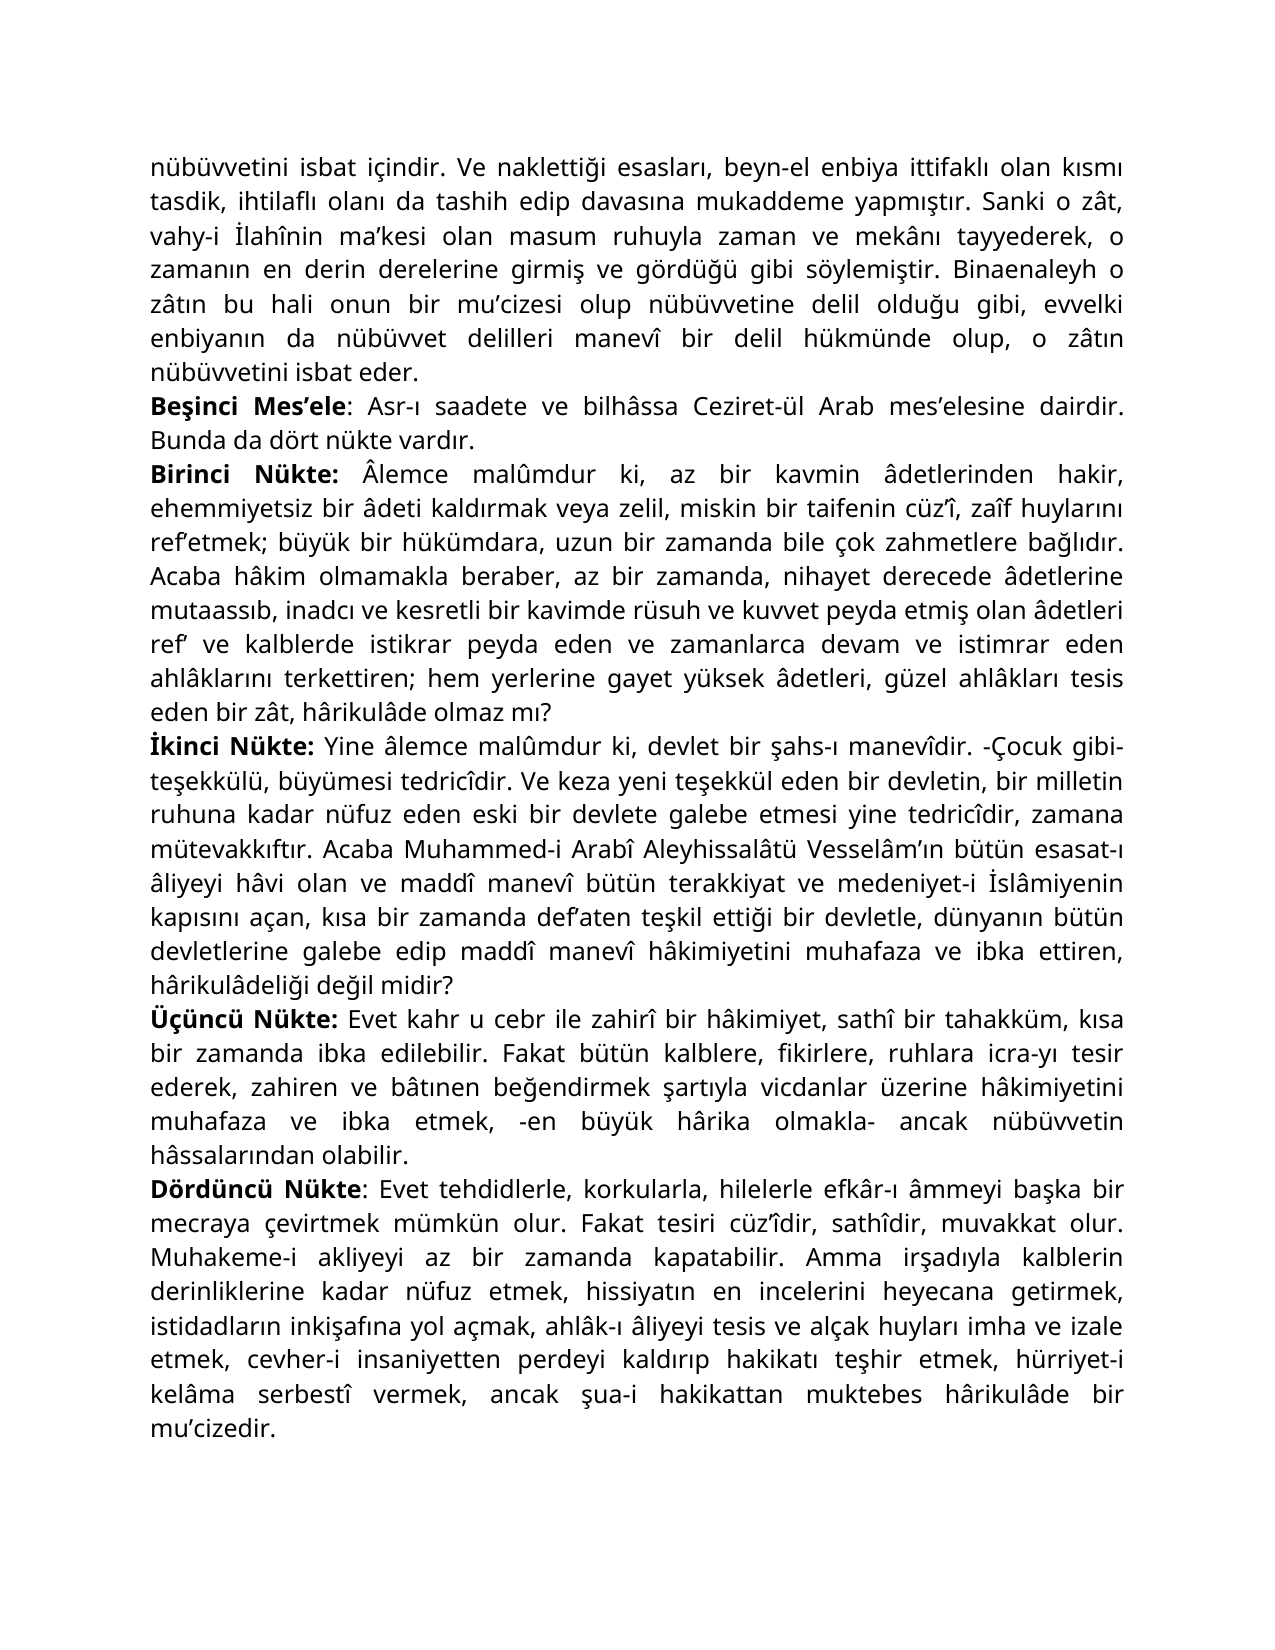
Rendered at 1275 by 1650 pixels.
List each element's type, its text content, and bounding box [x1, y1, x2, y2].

text İkinci Nükte: Yine âlemce malûmdur ki, devlet bir şahs-ı manevîdir. -Çocuk gibi- teşekkülü, büyümesi tedricîdir. Ve keza yeni teşekkül eden bir devletin, bir milletin ruhuna kadar nüfuz eden eski bir devlete galebe etmesi yine tedricîdir, zamana mütevakkıftır. Acaba Muhammed-i Arabî Aleyhissalâtü Vesselâm’ın bütün esasat-ı âliyeyi hâvi olan ve maddî manevî bütün terakkiyat ve medeniyet-i İslâmiyenin kapısını açan, kısa bir zamanda def’aten teşkil ettiği bir devletle, dünyanın bütün devletlerine galebe edip maddî manevî hâkimiyetini muhafaza ve ibka ettiren, hârikulâdeliği değil midir? [150, 729, 1125, 1002]
text nübüvvetini isbat içindir. Ve naklettiği esasları, beyn-el enbiya ittifaklı olan kısmı tasdik, ihtilaflı olanı da tashih edip davasına mukaddeme yapmıştır. Sanki o zât, vahy-i İlahînin ma’kesi olan masum ruhuyla zaman ve mekânı tayyederek, o zamanın en derin derelerine girmiş ve gördüğü gibi söylemiştir. Binaenaleyh o zâtın bu hali onun bir mu’cizesi olup nübüvvetine delil olduğu gibi, evvelki enbiyanın da nübüvvet delilleri manevî bir delil hükmünde olup, o zâtın nübüvvetini isbat eder. [150, 150, 1125, 388]
text Üçüncü Nükte: Evet kahr u cebr ile zahirî bir hâkimiyet, sathî bir tahakküm, kısa bir zamanda ibka edilebilir. Fakat bütün kalblere, fikirlere, ruhlara icra-yı tesir ederek, zahiren ve bâtınen beğendirmek şartıyla vicdanlar üzerine hâkimiyetini muhafaza ve ibka etmek, -en büyük hârika olmakla- ancak nübüvvetin hâssalarından olabilir. [150, 1002, 1125, 1172]
text Birinci Nükte: Âlemce malûmdur ki, az bir kavmin âdetlerinden hakir, ehemmiyetsiz bir âdeti kaldırmak veya zelil, miskin bir taifenin cüz’î, zaîf huylarını ref’etmek; büyük bir hükümdara, uzun bir zamanda bile çok zahmetlere bağlıdır. Acaba hâkim olmamakla beraber, az bir zamanda, nihayet derecede âdetlerine mutaassıb, inadcı ve kesretli bir kavimde rüsuh ve kuvvet peyda etmiş olan âdetleri ref’ ve kalblerde istikrar peyda eden ve zamanlarca devam ve istimrar eden ahlâklarını terkettiren; hem yerlerine gayet yüksek âdetleri, güzel ahlâkları tesis eden bir zât, hârikulâde olmaz mı? [150, 457, 1125, 729]
text Dördüncü Nükte: Evet tehdidlerle, korkularla, hilelerle efkâr-ı âmmeyi başka bir mecraya çevirtmek mümkün olur. Fakat tesiri cüz’îdir, sathîdir, muvakkat olur. Muhakeme-i akliyeyi az bir zamanda kapatabilir. Amma irşadıyla kalblerin derinliklerine kadar nüfuz etmek, hissiyatın en incelerini heyecana getirmek, istidadların inkişafına yol açmak, ahlâk-ı âliyeyi tesis ve alçak huyları imha ve izale etmek, cevher-i insaniyetten perdeyi kaldırıp hakikatı teşhir etmek, hürriyet-i kelâma serbestî vermek, ancak şua-i hakikattan muktebes hârikulâde bir mu’cizedir. [150, 1172, 1125, 1444]
text Beşinci Mes’ele: Asr-ı saadete ve bilhâssa Ceziret-ül Arab mes’elesine dairdir. Bunda da dört nükte vardır. [150, 388, 1125, 457]
